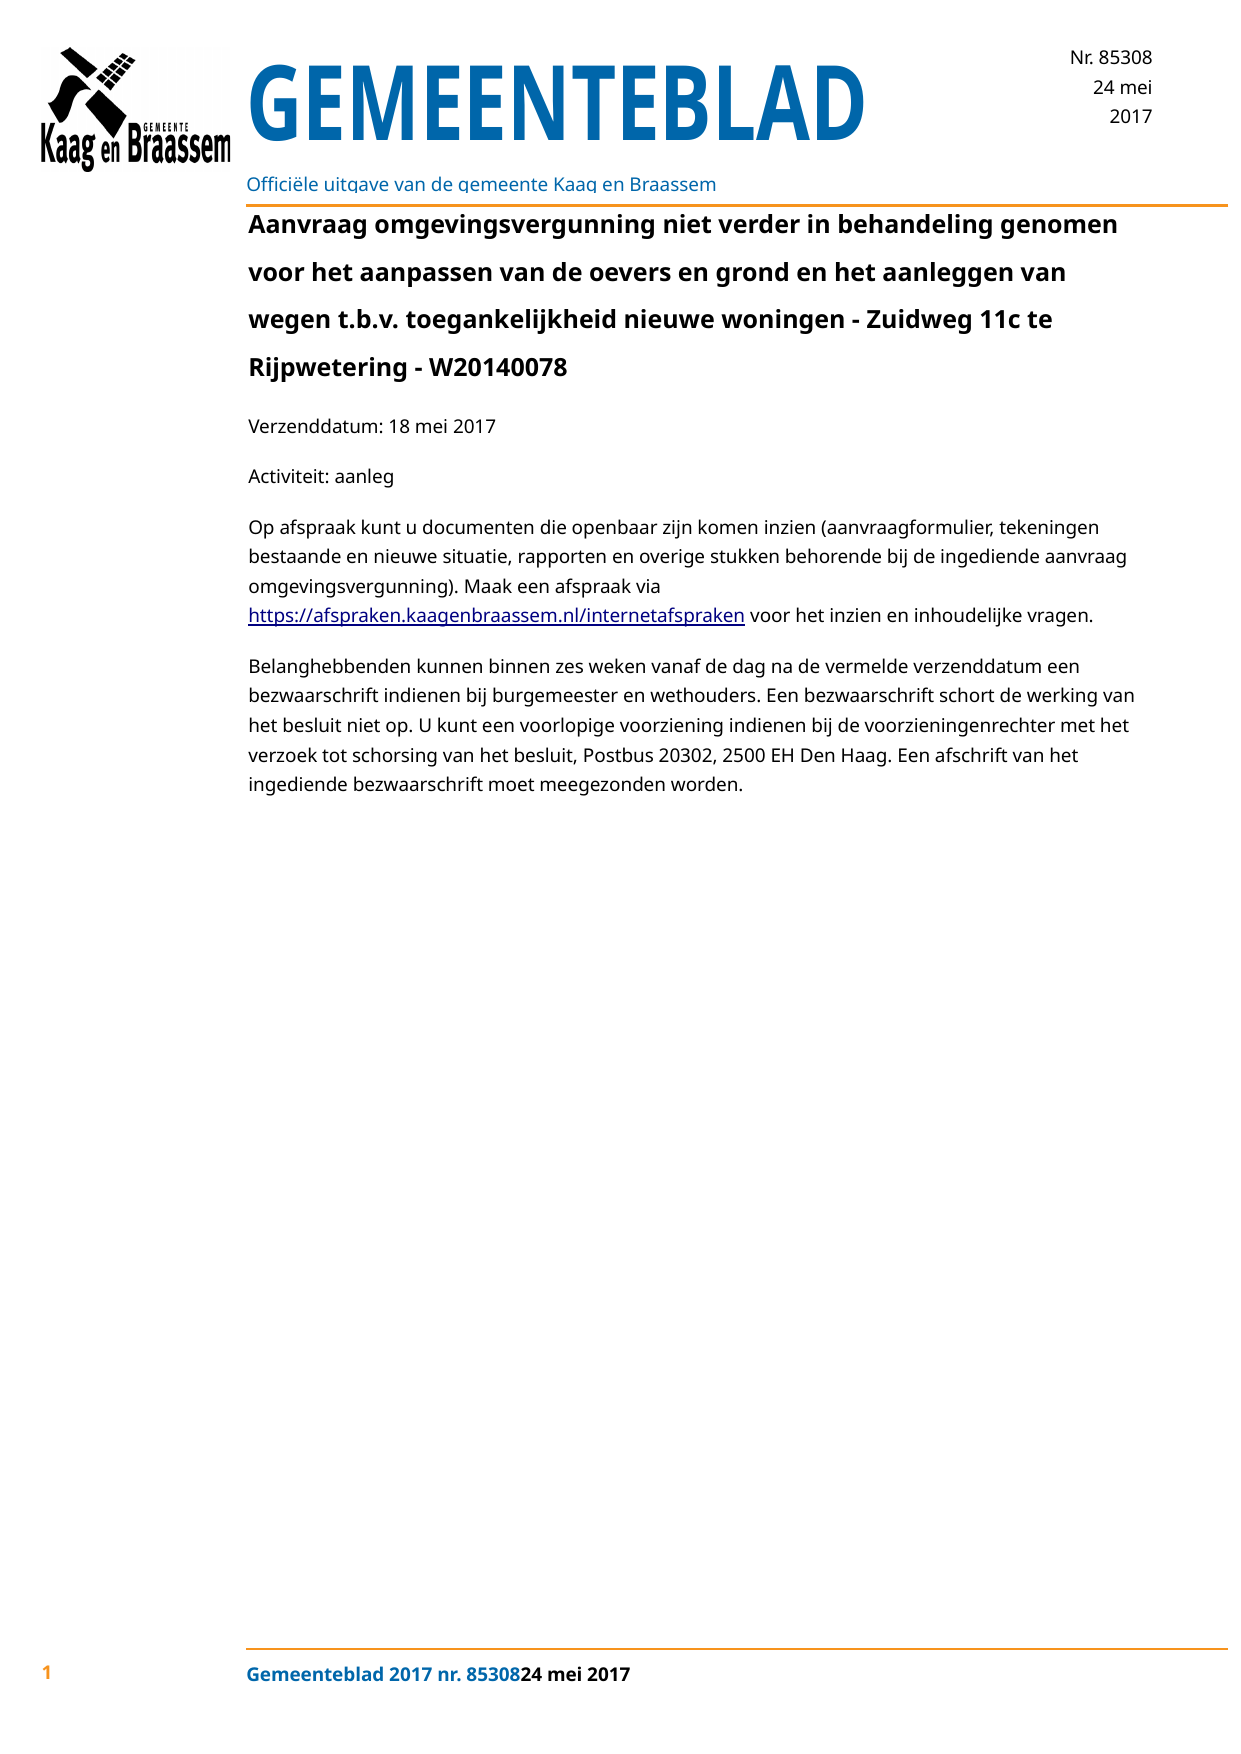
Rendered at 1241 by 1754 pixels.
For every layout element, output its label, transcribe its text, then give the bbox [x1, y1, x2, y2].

text Verzenddatum: 18 mei 2017 [248, 413, 1152, 439]
text Op afspraak kunt u documenten die openbaar zijn komen inzien (aanvraagformulier, tekeningen bestaande en nieuwe situatie, rapporten en overige stukken behorende bij de ingediende aanvraag omgevingsvergunning). Maak een afspraak via https://afspraken.kaagenbraassem.nl/internetafspraken voor het inzien en inhoudelijke vragen. [248, 514, 1152, 628]
text Belanghebbenden kunnen binnen zes weken vanaf de dag na de vermelde verzenddatum een bezwaarschrift indienen bij burgemeester en wethouders. Een bezwaarschrift schort de werking van het besluit niet op. U kunt een voorlopige voorziening indienen bij de voorzieningenrechter met het verzoek tot schorsing van het besluit, Postbus 20302, 2500 EH Den Haag. Een afschrift van het ingediende bezwaarschrift moet meegezonden worden. [248, 653, 1152, 797]
text Aanvraag omgevingsvergunning niet verder in behandeling genomen voor het aanpassen van de oevers en grond en het aanleggen van wegen t.b.v. toegankelijkheid nieuwe woningen - Zuidweg 11c te Rijpwetering - W20140078 [248, 207, 1152, 384]
text Activiteit: aanleg [248, 463, 1152, 489]
picture [41, 47, 231, 172]
